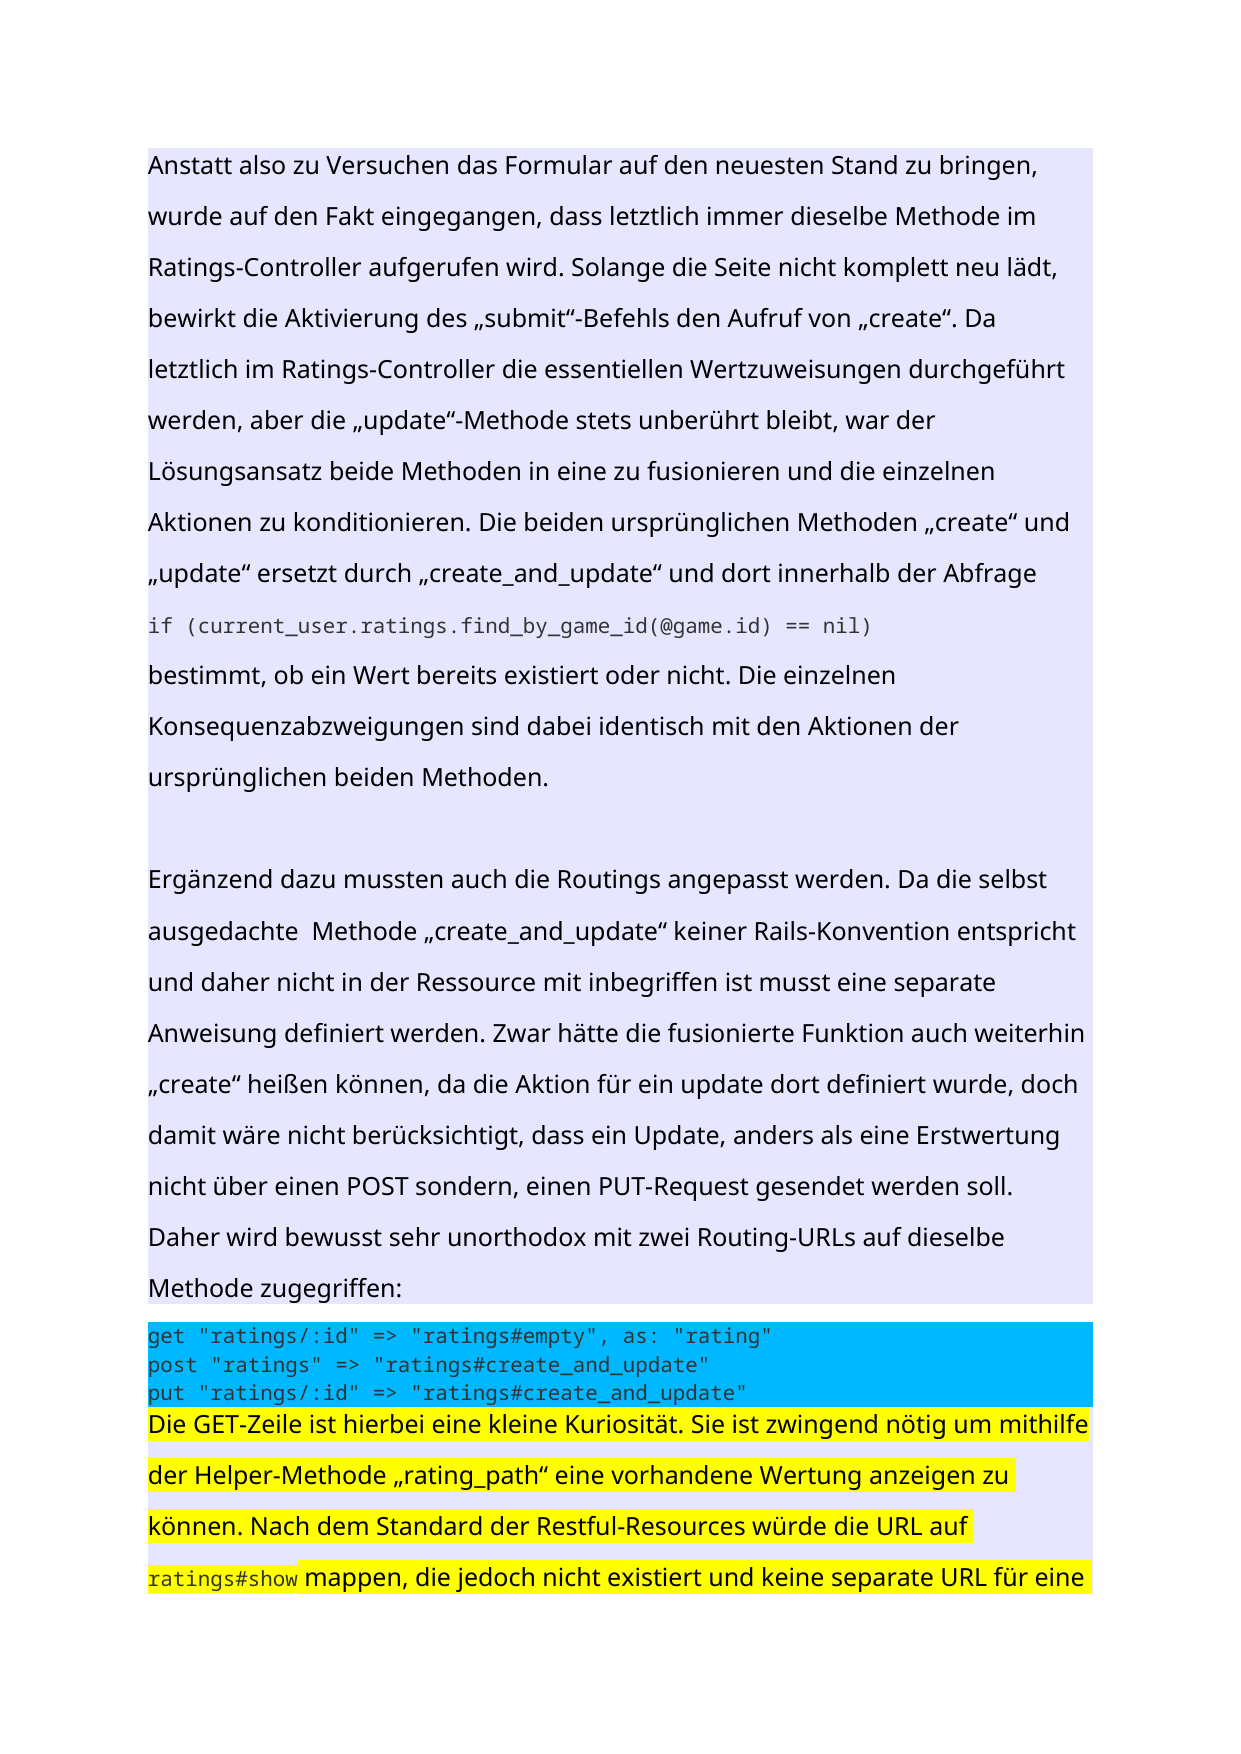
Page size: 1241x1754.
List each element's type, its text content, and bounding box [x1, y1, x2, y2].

text Die GET-Zeile ist hierbei eine kleine Kuriosität. Sie ist zwingend nötig um mithilfe der Helper-Methode „rating_path“ eine vorhandene Wertung anzeigen zu können. Nach dem Standard der Restful-Resources würde die URL auf ratings#show mappen, die jedoch nicht existiert und keine separate URL für eine [148, 1407, 1093, 1594]
text Daher wird bewusst sehr unorthodox mit zwei Routing-URLs auf dieselbe Methode zugegriffen: [148, 1219, 1093, 1304]
text Anstatt also zu Versuchen das Formular auf den neuesten Stand zu bringen, wurde auf den Fakt eingegangen, dass letztlich immer dieselbe Methode im Ratings-Controller aufgerufen wird. Solange die Seite nicht komplett neu lädt, bewirkt die Aktivierung des „submit“-Befehls den Aufruf von „create“. Da letztlich im Ratings-Controller die essentiellen Wertzuweisungen durchgeführt werden, aber die „update“-Methode stets unberührt bleibt, war der Lösungsansatz beide Methoden in eine zu fusionieren und die einzelnen Aktionen zu konditionieren. Die beiden ursprünglichen Methoden „create“ und „update“ ersetzt durch „create_and_update“ und dort innerhalb der Abfrage [148, 148, 1093, 590]
text bestimmt, ob ein Wert bereits existiert oder nicht. Die einzelnen Konsequenzabzweigungen sind dabei identisch mit den Aktionen der ursprünglichen beiden Methoden. [148, 658, 1093, 794]
text Ergänzend dazu mussten auch die Routings angepasst werden. Da die selbst ausgedachte Methode „create_and_update“ keiner Rails-Konvention entspricht und daher nicht in der Ressource mit inbegriffen ist musst eine separate Anweisung definiert werden. Zwar hätte die fusionierte Funktion auch weiterhin „create“ heißen können, da die Aktion für ein update dort definiert wurde, doch damit wäre nicht berücksichtigt, dass ein Update, anders als eine Erstwertung nicht über einen POST sondern, einen PUT-Request gesendet werden soll. [148, 862, 1093, 1202]
text post "ratings" => "ratings#create_and_update" [148, 1350, 1093, 1378]
text get "ratings/:id" => "ratings#empty", as: "rating" [148, 1322, 1093, 1350]
text if (current_user.ratings.find_by_game_id(@game.id) == nil) [148, 607, 1093, 641]
text put "ratings/:id" => "ratings#create_and_update" [148, 1378, 1093, 1407]
